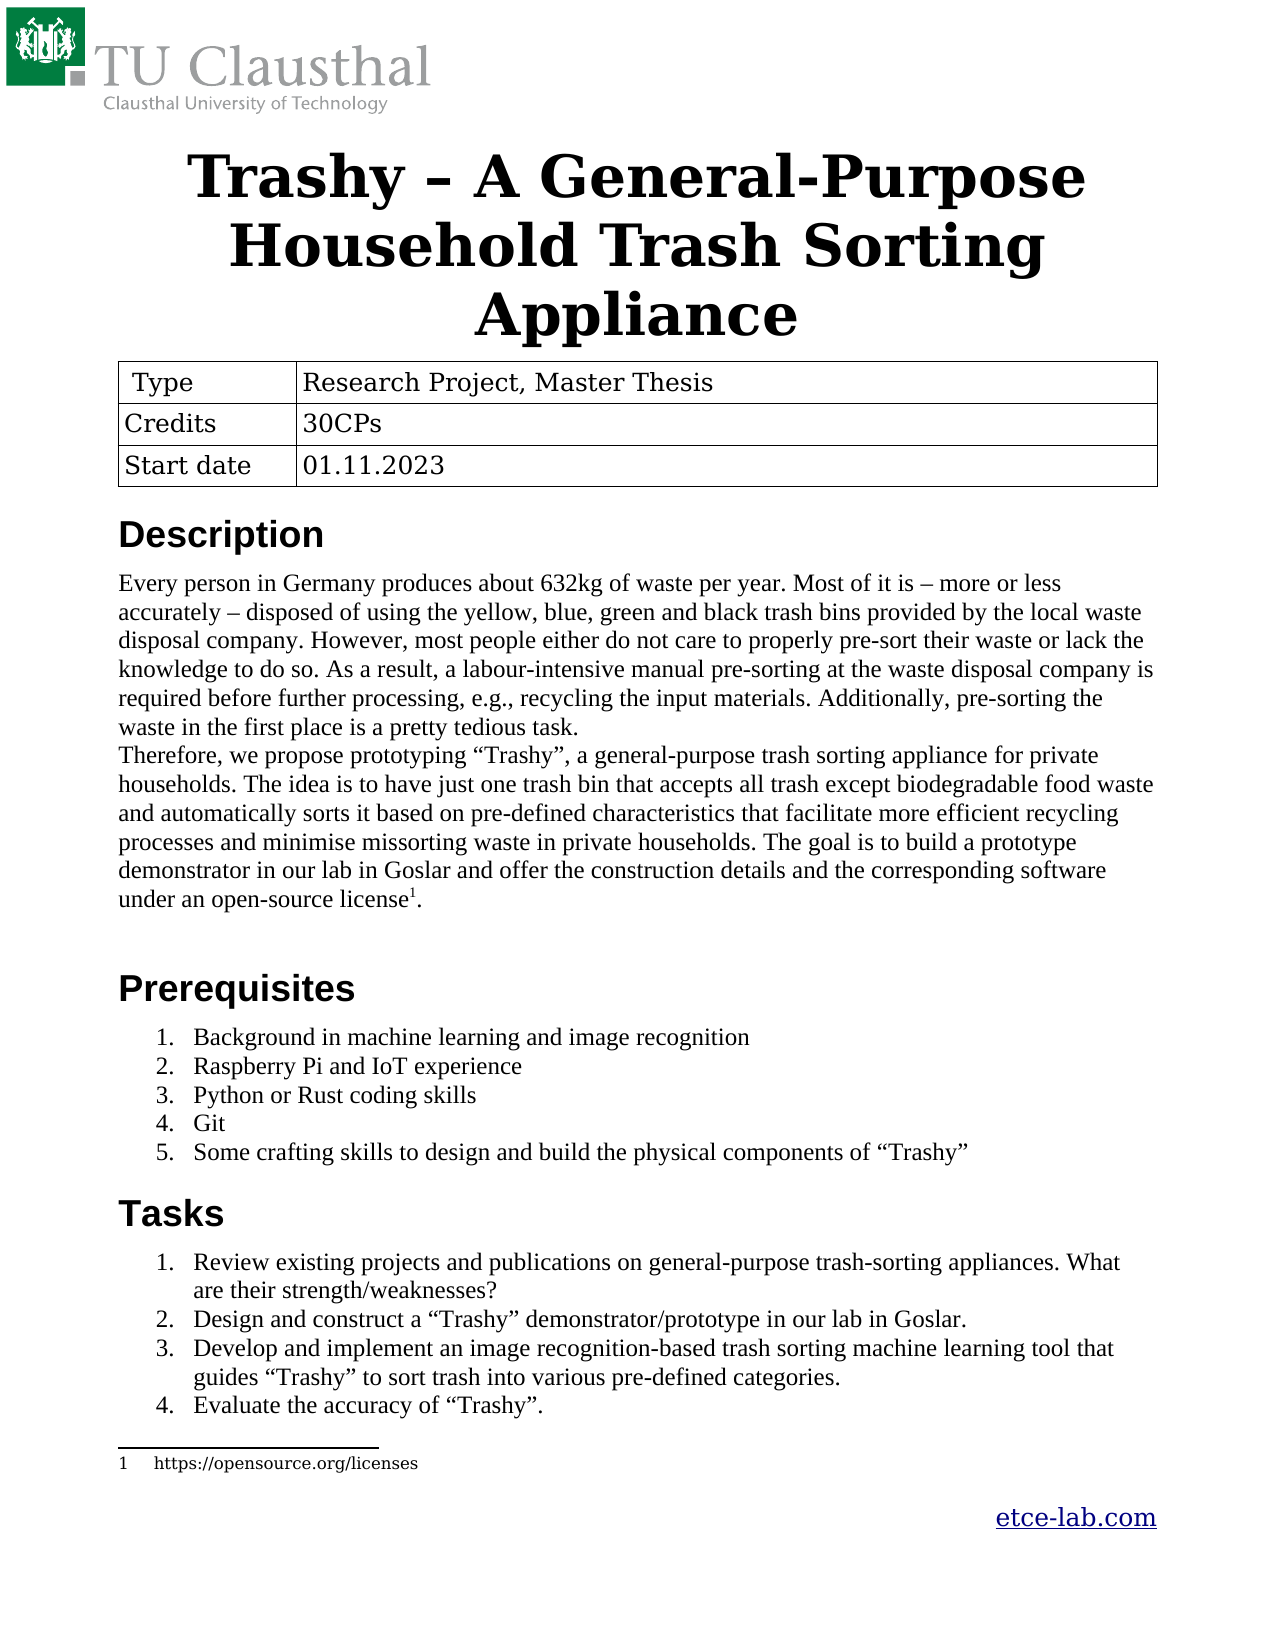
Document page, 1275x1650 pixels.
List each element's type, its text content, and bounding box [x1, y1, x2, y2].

text Every person in Germany produces about 632kg of waste per year. Most of it is – more or less accurately – disposed of using the yellow, blue, green and black trash bins provided by the local waste disposal company. However, most people either do not care to properly pre-sort their waste or lack the knowledge to do so. As a result, a labour-intensive manual pre-sorting at the waste disposal company is required before further processing, e.g., recycling the input materials. Additionally, pre-sorting the waste in the first place is a pretty tedious task. [118, 568, 1157, 740]
list Raspberry Pi and IoT experience [156, 1051, 1157, 1080]
table_header Type [119, 362, 296, 403]
list Some crafting skills to design and build the physical components of “Trashy” [156, 1137, 1157, 1166]
table_cell 01.11.2023 [297, 446, 1157, 486]
subtitle Description [118, 512, 1157, 555]
text Therefore, we propose prototyping “Trashy”, a general-purpose trash sorting appliance for private households. The idea is to have just one trash bin that accepts all trash except biodegradable food waste and automatically sorts it based on pre-defined characteristics that facilitate more efficient recycling processes and minimise missorting waste in private households. The goal is to build a prototype demonstrator in our lab in Goslar and offer the construction details and the corresponding software under an open-source license. [118, 740, 1157, 913]
subtitle Prerequisites [118, 967, 1157, 1010]
table_header Research Project, Master Thesis [297, 362, 1157, 403]
list Develop and implement an image recognition-based trash sorting machine learning tool that guides “Trashy” to sort trash into various pre-defined categories. [156, 1333, 1157, 1390]
text https://opensource.org/licenses [118, 1454, 1157, 1473]
list Design and construct a “Trashy” demonstrator/prototype in our lab in Goslar. [156, 1304, 1157, 1333]
list Review existing projects and publications on general-purpose trash-sorting appliances. What are their strength/weaknesses? [156, 1247, 1157, 1304]
table_cell Credits [119, 404, 296, 444]
table_cell Start date [119, 446, 296, 486]
list Python or Rust coding skills [156, 1080, 1157, 1108]
title Trashy – A General-Purpose Household Trash Sorting Appliance [118, 143, 1157, 349]
table_cell 30CPs [297, 404, 1157, 444]
list Evaluate the accuracy of “Trashy”. [156, 1390, 1157, 1419]
subtitle Tasks [118, 1191, 1157, 1234]
list Background in machine learning and image recognition [156, 1022, 1157, 1051]
list Git [156, 1108, 1157, 1137]
